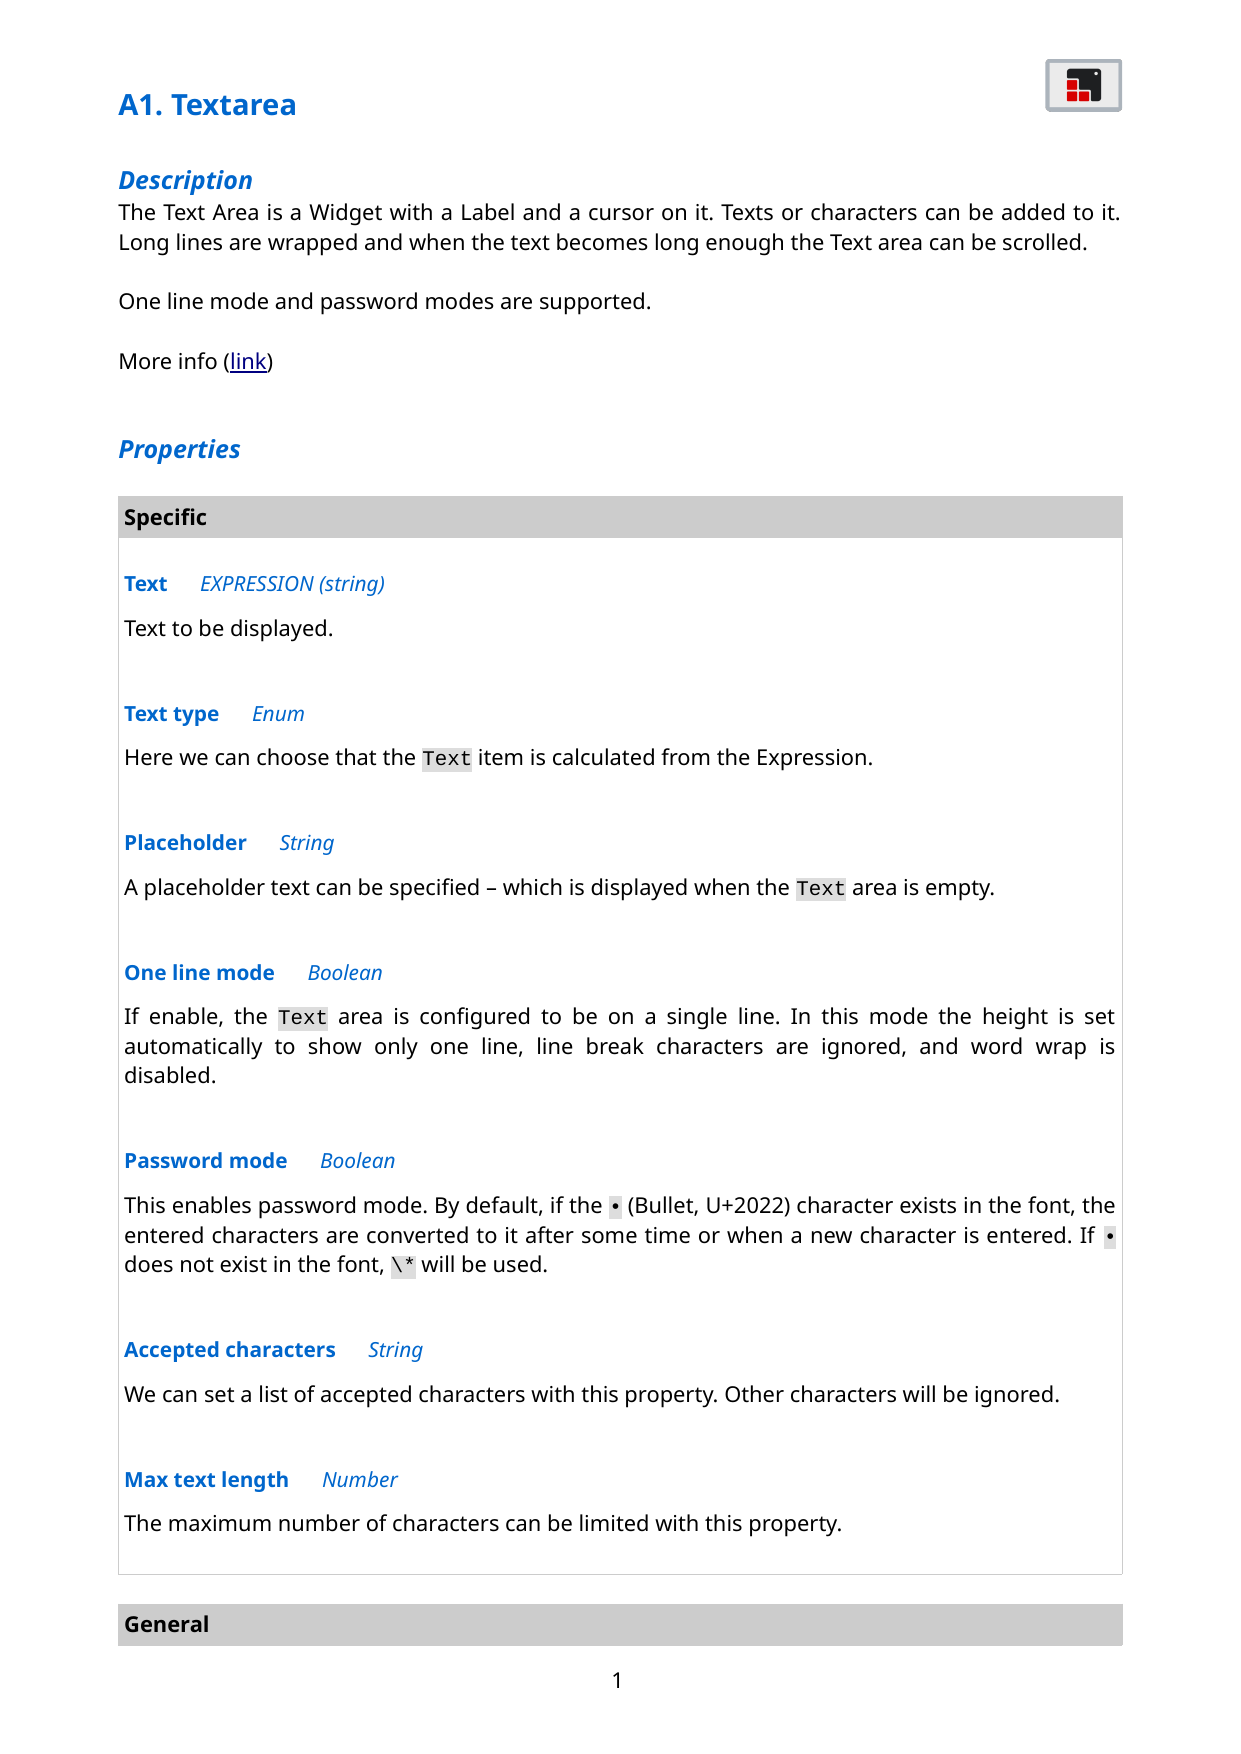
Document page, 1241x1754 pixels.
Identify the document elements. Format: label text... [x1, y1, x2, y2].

text More info (link) [118, 346, 1122, 376]
subtitle Properties [118, 432, 1122, 466]
text The Text Area is a Widget with a Label and a cursor on it. Texts or characters can be added to it. Long lines are wrapped and when the text becomes long enough the Text area can be scrolled. [118, 197, 1122, 256]
table_header General [119, 1605, 1122, 1645]
table_header Specific [119, 497, 1122, 537]
subtitle Description [118, 163, 1122, 197]
picture [1045, 59, 1123, 112]
subtitle Textarea [118, 84, 1122, 124]
text One line mode and password modes are supported. [118, 286, 1122, 316]
table_cell Text EXPRESSION (string) Text to be displayed. Text type Enum Here we can choose that the Text item is calculated from the Expression. Placeholder String A placeholder text can be specified – which is displayed when the Text area is empty. One line mode Boolean If enable, the Text area is configured to be on a single line. In this mode the height is set automatically to show only one line, line break characters are ignored, and word wrap is disabled. Password mode Boolean This enables password mode. By default, if the • (Bullet, U+2022) character exists in the font, the entered characters are converted to it after some time or when a new character is entered. If • does not exist in the font, \* will be used. Accepted characters String We can set a list of accepted characters with this property. Other characters will be ignored. Max text length Number The maximum number of characters can be limited with this property. [119, 538, 1122, 1573]
